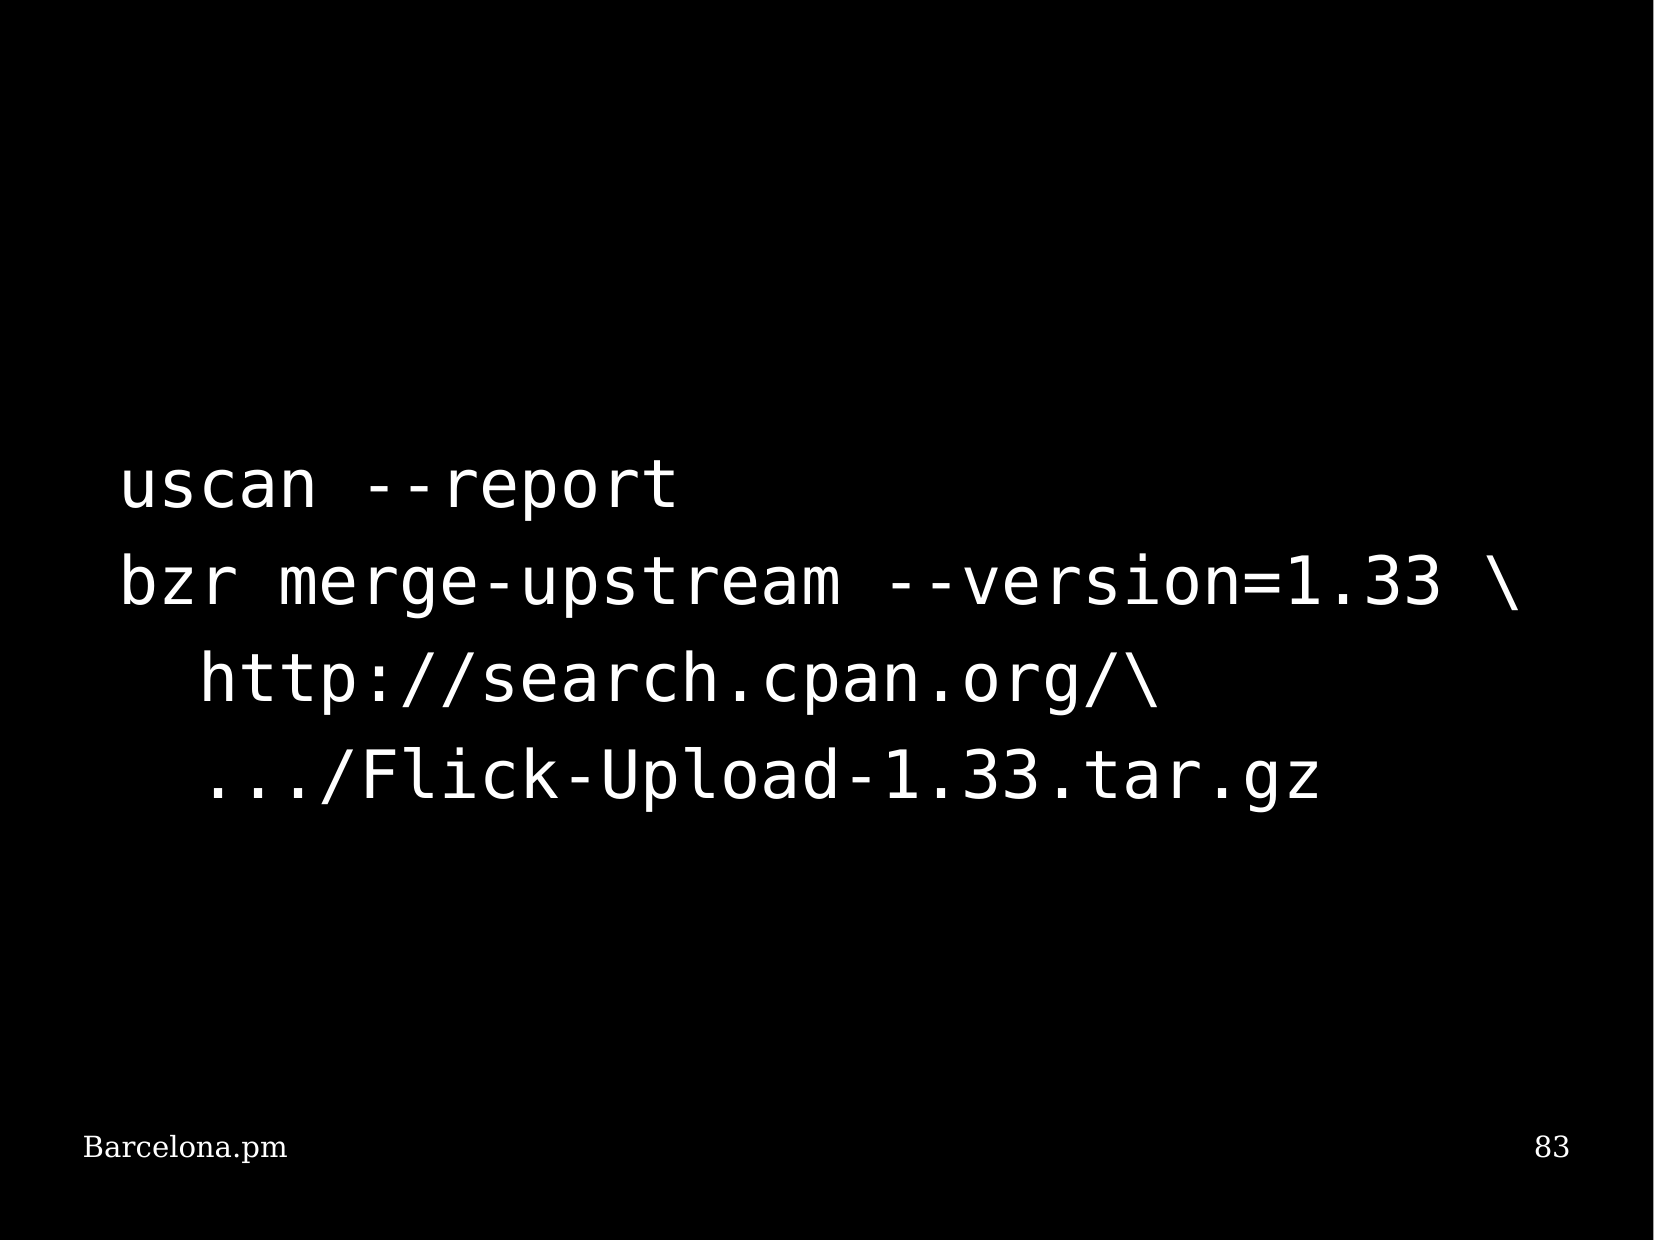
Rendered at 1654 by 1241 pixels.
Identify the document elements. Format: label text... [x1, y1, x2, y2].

title uscan --report bzr merge-upstream --version=1.33 \ http://search.cpan.org/\ .../Flick-Upload-1.33.tar.gz [118, 116, 1536, 1124]
